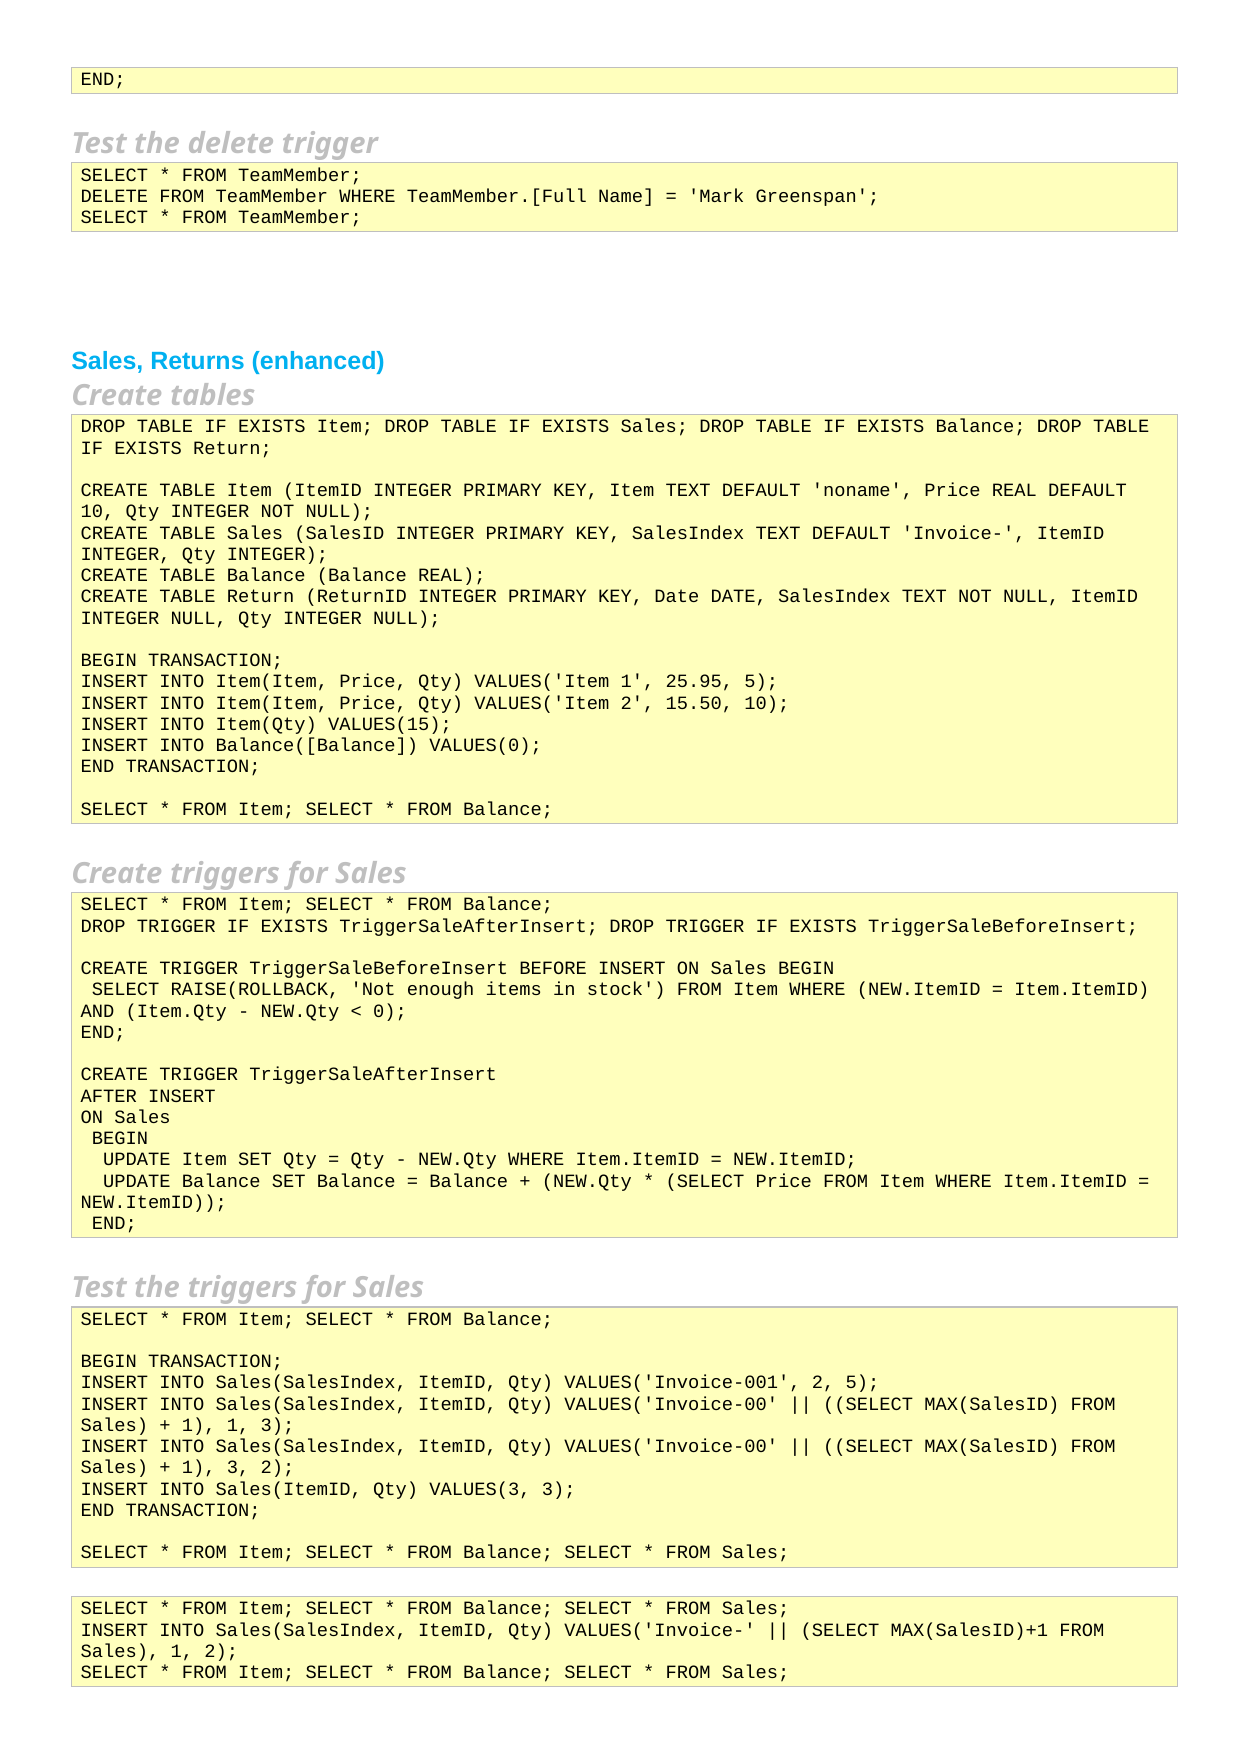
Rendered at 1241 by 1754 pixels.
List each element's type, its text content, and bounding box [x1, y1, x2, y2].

text SELECT * FROM Item; SELECT * FROM Balance; SELECT * FROM Sales; [72, 1660, 1177, 1686]
text CREATE TABLE Balance (Balance REAL); [72, 563, 1177, 584]
text DELETE FROM TeamMember WHERE TeamMember.[Full Name] = 'Mark Greenspan'; [72, 183, 1177, 205]
text ON Sales [72, 1104, 1177, 1126]
text SELECT * FROM Item; SELECT * FROM Balance; [72, 1308, 1177, 1328]
text Test the triggers for Sales [71, 1267, 1178, 1306]
text CREATE TABLE Return (ReturnID INTEGER PRIMARY KEY, Date DATE, SalesIndex TEXT NOT NULL, ItemID INTEGER NULL, Qty INTEGER NULL); [72, 584, 1177, 627]
text DROP TABLE IF EXISTS Item; DROP TABLE IF EXISTS Sales; DROP TABLE IF EXISTS Balance; DROP TABLE IF EXISTS Return; [72, 415, 1177, 457]
text INSERT INTO Sales(SalesIndex, ItemID, Qty) VALUES('Invoice-' || (SELECT MAX(SalesID)+1 FROM Sales), 1, 2); [72, 1617, 1177, 1660]
text UPDATE Balance SET Balance = Balance + (NEW.Qty * (SELECT Price FROM Item WHERE Item.ItemID = NEW.ItemID)); [72, 1168, 1177, 1211]
text AFTER INSERT [72, 1083, 1177, 1104]
text DROP TRIGGER IF EXISTS TriggerSaleAfterInsert; DROP TRIGGER IF EXISTS TriggerSaleBeforeInsert; [72, 913, 1177, 934]
text Test the delete trigger [71, 123, 1178, 162]
text CREATE TRIGGER TriggerSaleBeforeInsert BEFORE INSERT ON Sales BEGIN [72, 956, 1177, 977]
text Create tables [71, 374, 1178, 414]
text END TRANSACTION; [72, 1498, 1177, 1519]
text END; [72, 1211, 1177, 1237]
text BEGIN [72, 1126, 1177, 1147]
text INSERT INTO Sales(SalesIndex, ItemID, Qty) VALUES('Invoice-00' || ((SELECT MAX(SalesID) FROM Sales) + 1), 1, 3); [72, 1391, 1177, 1434]
text CREATE TRIGGER TriggerSaleAfterInsert [72, 1062, 1177, 1083]
text BEGIN TRANSACTION; [72, 648, 1177, 669]
text INSERT INTO Sales(SalesIndex, ItemID, Qty) VALUES('Invoice-00' || ((SELECT MAX(SalesID) FROM Sales) + 1), 3, 2); [72, 1434, 1177, 1476]
title Sales, Returns (enhanced) [71, 346, 1178, 374]
text BEGIN TRANSACTION; [72, 1349, 1177, 1370]
text INSERT INTO Balance([Balance]) VALUES(0); [72, 733, 1177, 754]
text END TRANSACTION; [72, 754, 1177, 775]
text INSERT INTO Sales(SalesIndex, ItemID, Qty) VALUES('Invoice-001', 2, 5); [72, 1370, 1177, 1391]
text Create triggers for Sales [71, 852, 1178, 892]
text INSERT INTO Item(Item, Price, Qty) VALUES('Item 2', 15.50, 10); [72, 690, 1177, 712]
text END; [72, 1019, 1177, 1041]
text SELECT * FROM TeamMember; [72, 163, 1177, 183]
text SELECT * FROM Item; SELECT * FROM Balance; [72, 797, 1177, 823]
text INSERT INTO Sales(ItemID, Qty) VALUES(3, 3); [72, 1476, 1177, 1498]
text SELECT * FROM Item; SELECT * FROM Balance; SELECT * FROM Sales; [72, 1597, 1177, 1617]
text INSERT INTO Item(Item, Price, Qty) VALUES('Item 1', 25.95, 5); [72, 669, 1177, 690]
text UPDATE Item SET Qty = Qty - NEW.Qty WHERE Item.ItemID = NEW.ItemID; [72, 1147, 1177, 1168]
text SELECT * FROM Item; SELECT * FROM Balance; SELECT * FROM Sales; [72, 1540, 1177, 1567]
text SELECT RAISE(ROLLBACK, 'Not enough items in stock') FROM Item WHERE (NEW.ItemID = Item.ItemID) AND (Item.Qty - NEW.Qty < 0); [72, 977, 1177, 1019]
text INSERT INTO Item(Qty) VALUES(15); [72, 712, 1177, 733]
text CREATE TABLE Sales (SalesID INTEGER PRIMARY KEY, SalesIndex TEXT DEFAULT 'Invoice-', ItemID INTEGER, Qty INTEGER); [72, 520, 1177, 563]
text END; [72, 68, 1177, 93]
text SELECT * FROM TeamMember; [72, 205, 1177, 231]
text CREATE TABLE Item (ItemID INTEGER PRIMARY KEY, Item TEXT DEFAULT 'noname', Price REAL DEFAULT 10, Qty INTEGER NOT NULL); [72, 478, 1177, 520]
text SELECT * FROM Item; SELECT * FROM Balance; [72, 893, 1177, 913]
